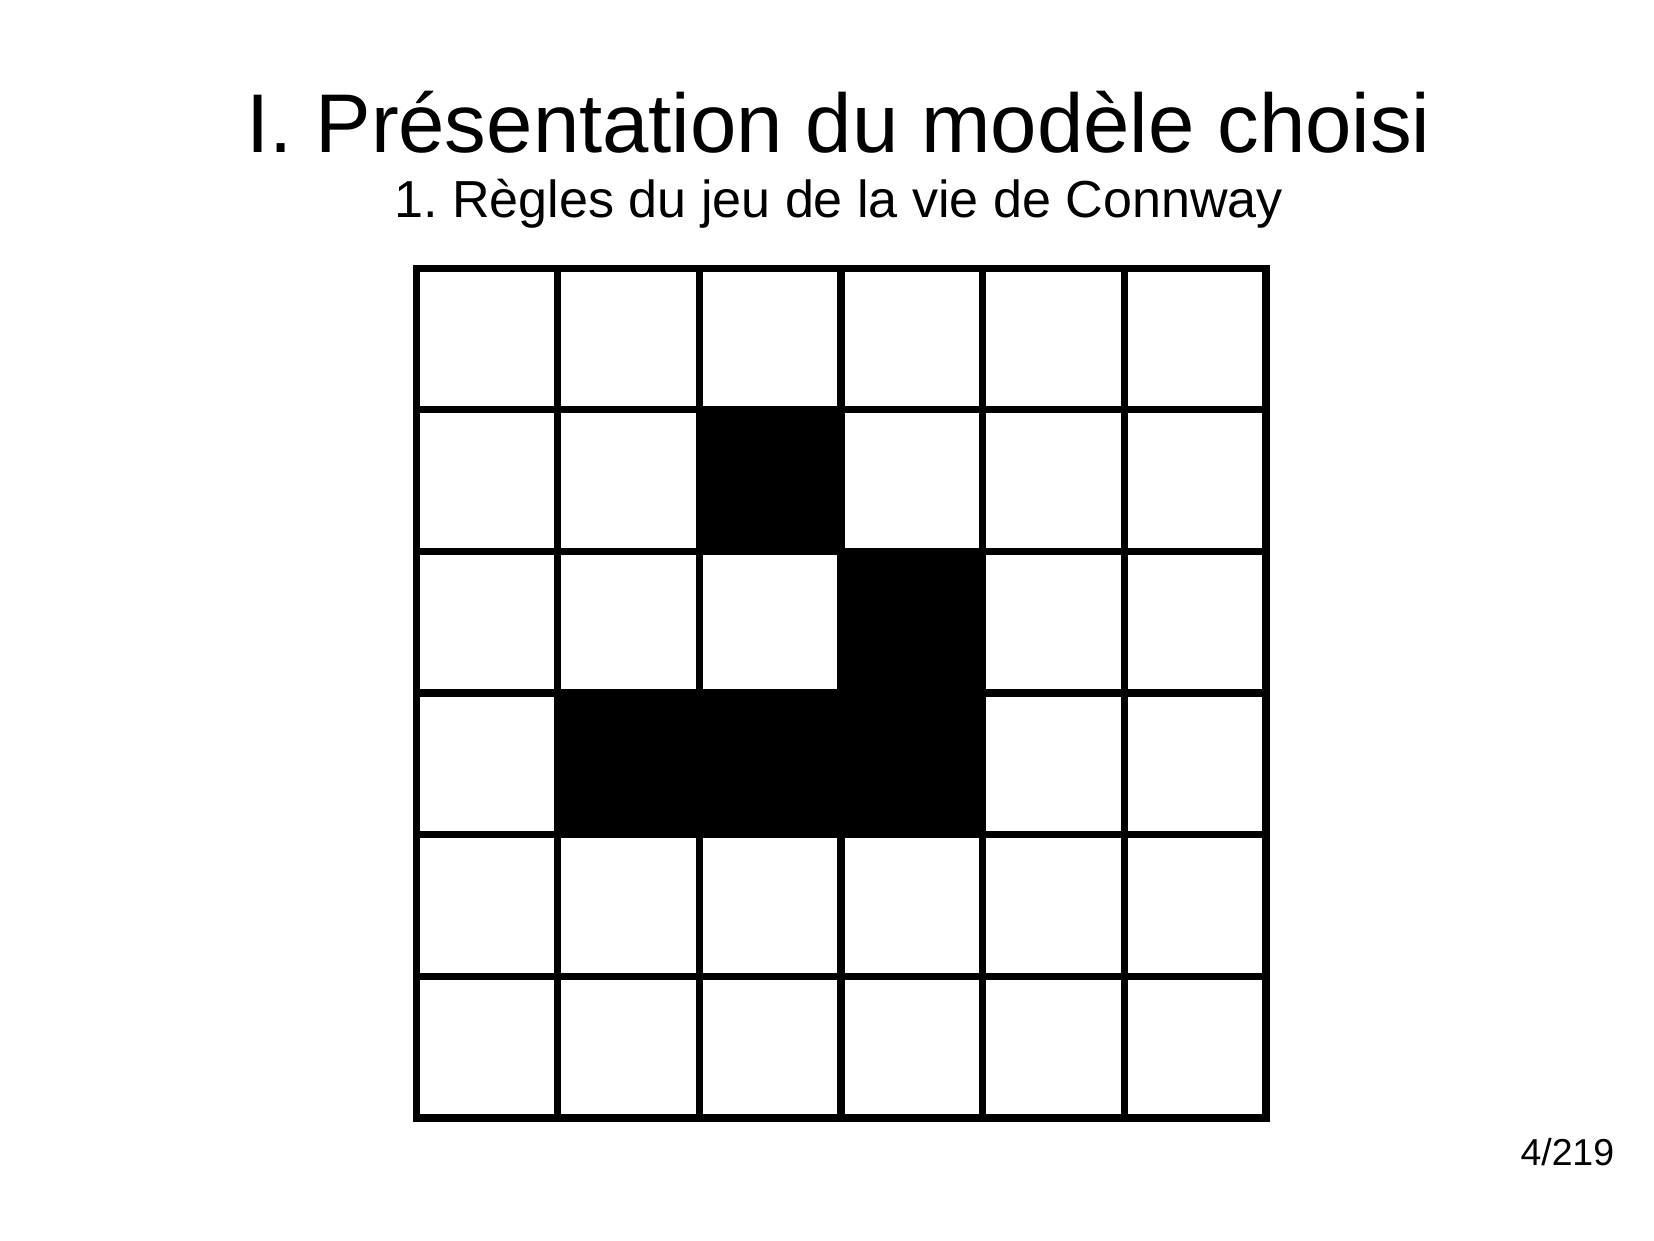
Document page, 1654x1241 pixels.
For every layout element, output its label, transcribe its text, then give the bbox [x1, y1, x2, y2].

picture [413, 265, 1270, 1123]
text_box <number>/219 [1505, 1124, 1654, 1182]
title I. Présentation du modèle choisi 1. Règles du jeu de la vie de Connway [82, 49, 1595, 257]
